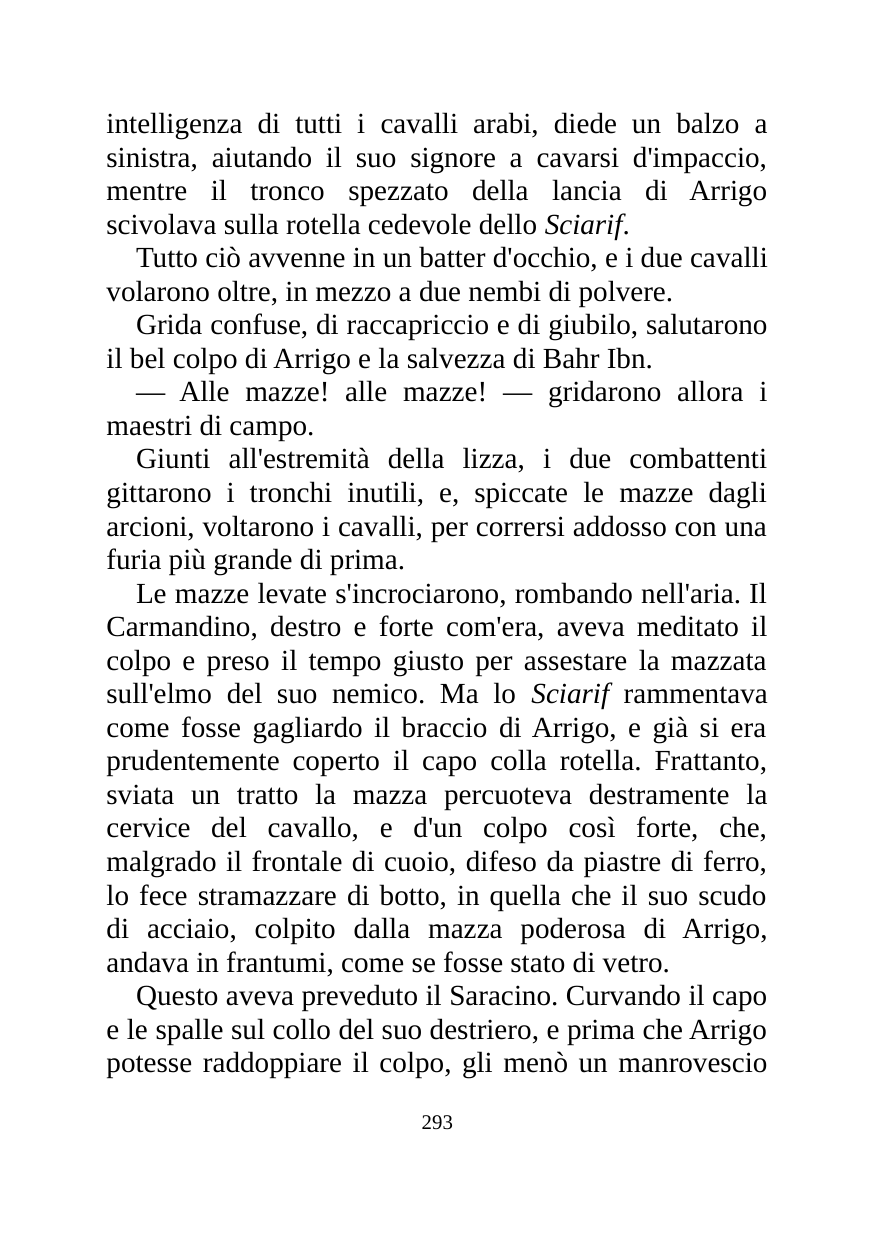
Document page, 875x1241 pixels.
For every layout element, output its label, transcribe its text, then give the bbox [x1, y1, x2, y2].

text Le mazze levate s'incrociarono, rombando nell'aria. Il Carmandino, destro e forte com'era, aveva meditato il colpo e preso il tempo giusto per assestare la mazzata sull'elmo del suo nemico. Ma lo Sciarif rammentava come fosse gagliardo il braccio di Arrigo, e già si era prudentemente coperto il capo colla rotella. Frattanto, sviata un tratto la mazza percuoteva destramente la cervice del cavallo, e d'un colpo così forte, che, malgrado il frontale di cuoio, difeso da piastre di ferro, lo fece stramazzare di botto, in quella che il suo scudo di acciaio, colpito dalla mazza poderosa di Arrigo, andava in frantumi, come se fosse stato di vetro. [106, 576, 768, 978]
text Grida confuse, di raccapriccio e di giubilo, salutarono il bel colpo di Arrigo e la salvezza di Bahr Ibn. [106, 307, 768, 374]
text — Alle mazze! alle mazze! — gridarono allora i maestri di campo. [106, 374, 768, 442]
text Giunti all'estremità della lizza, i due combattenti gittarono i tronchi inutili, e, spiccate le mazze dagli arcioni, voltarono i cavalli, per corrersi addosso con una furia più grande di prima. [106, 442, 768, 576]
text Questo aveva preveduto il Saracino. Curvando il capo e le spalle sul collo del suo destriero, e prima che Arrigo potesse raddoppiare il colpo, gli menò un manrovescio [106, 978, 768, 1079]
text intelligenza di tutti i cavalli arabi, diede un balzo a sinistra, aiutando il suo signore a cavarsi d'impaccio, mentre il tronco spezzato della lancia di Arrigo scivolava sulla rotella cedevole dello Sciarif. [106, 106, 768, 240]
text Tutto ciò avvenne in un batter d'occhio, e i due cavalli volarono oltre, in mezzo a due nembi di polvere. [106, 240, 768, 307]
